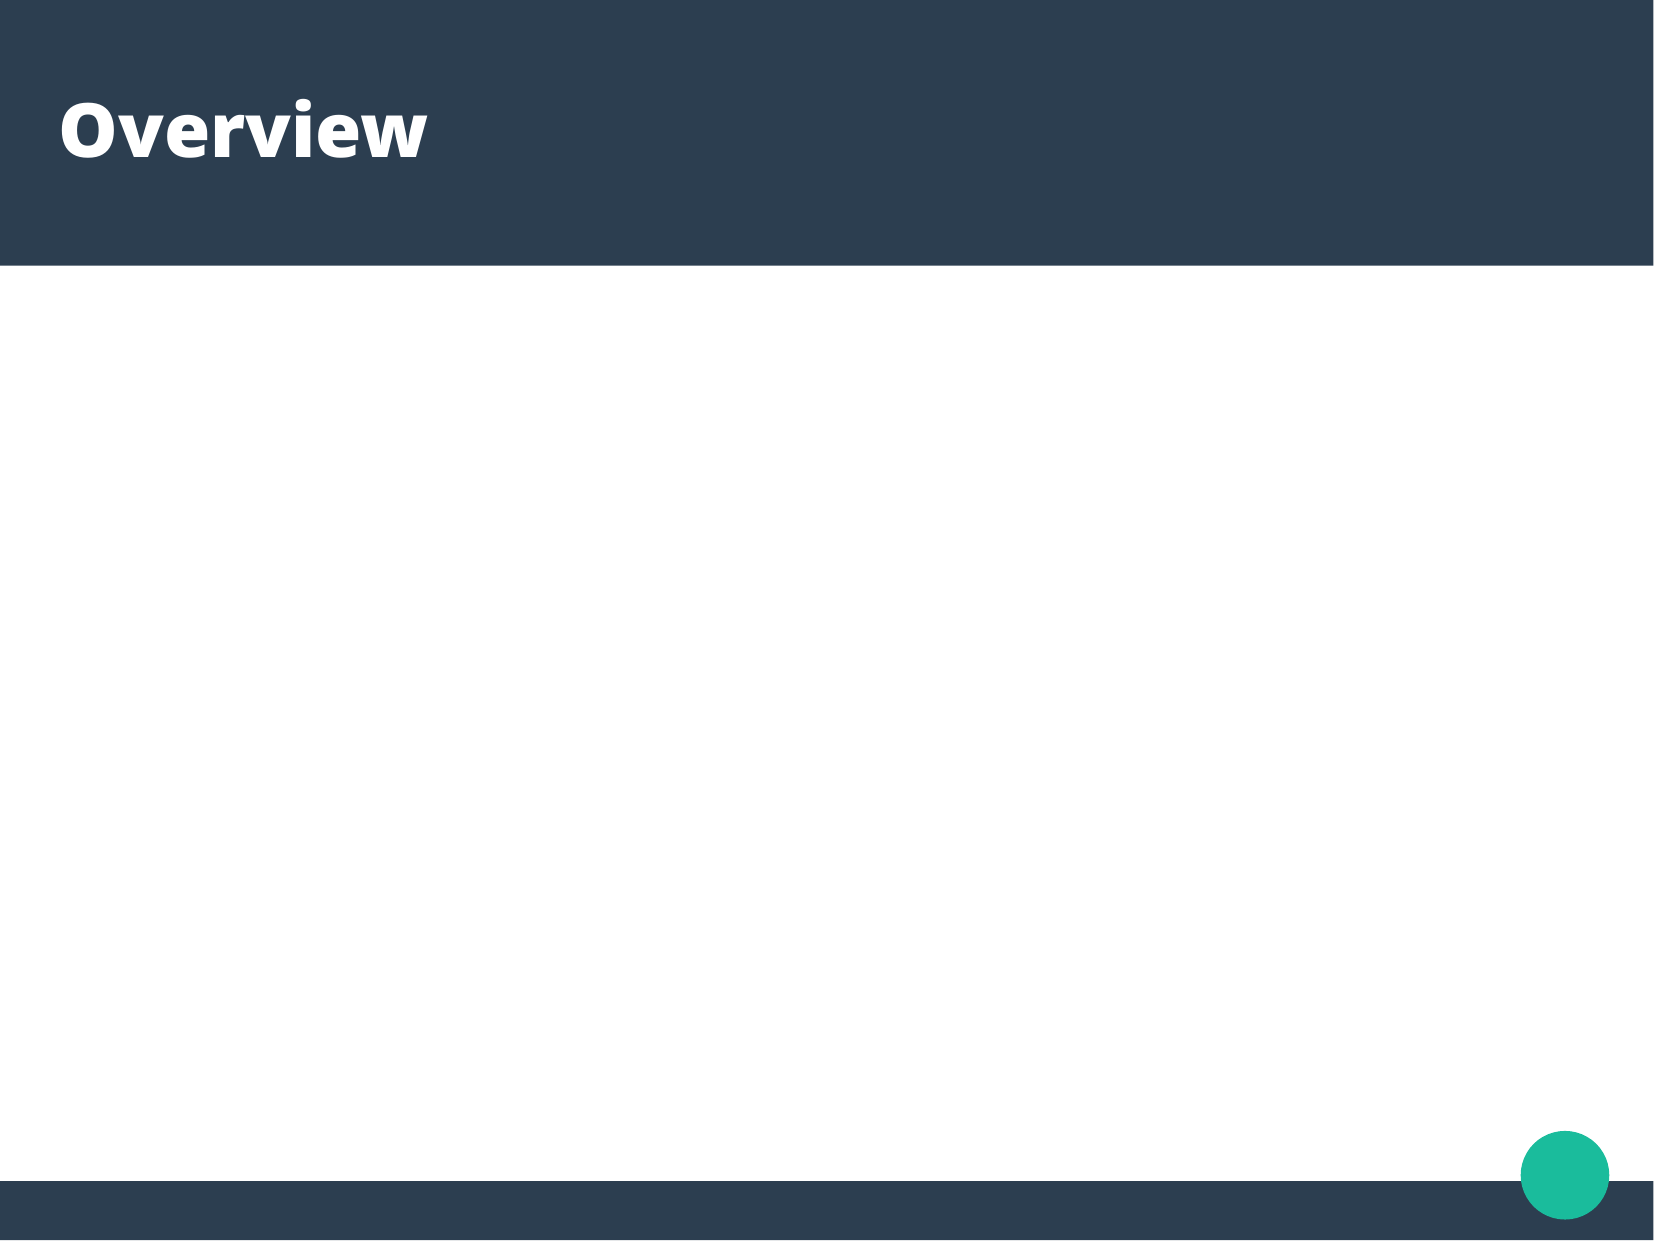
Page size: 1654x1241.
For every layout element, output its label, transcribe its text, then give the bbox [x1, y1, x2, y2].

title Overview [59, 49, 1595, 207]
